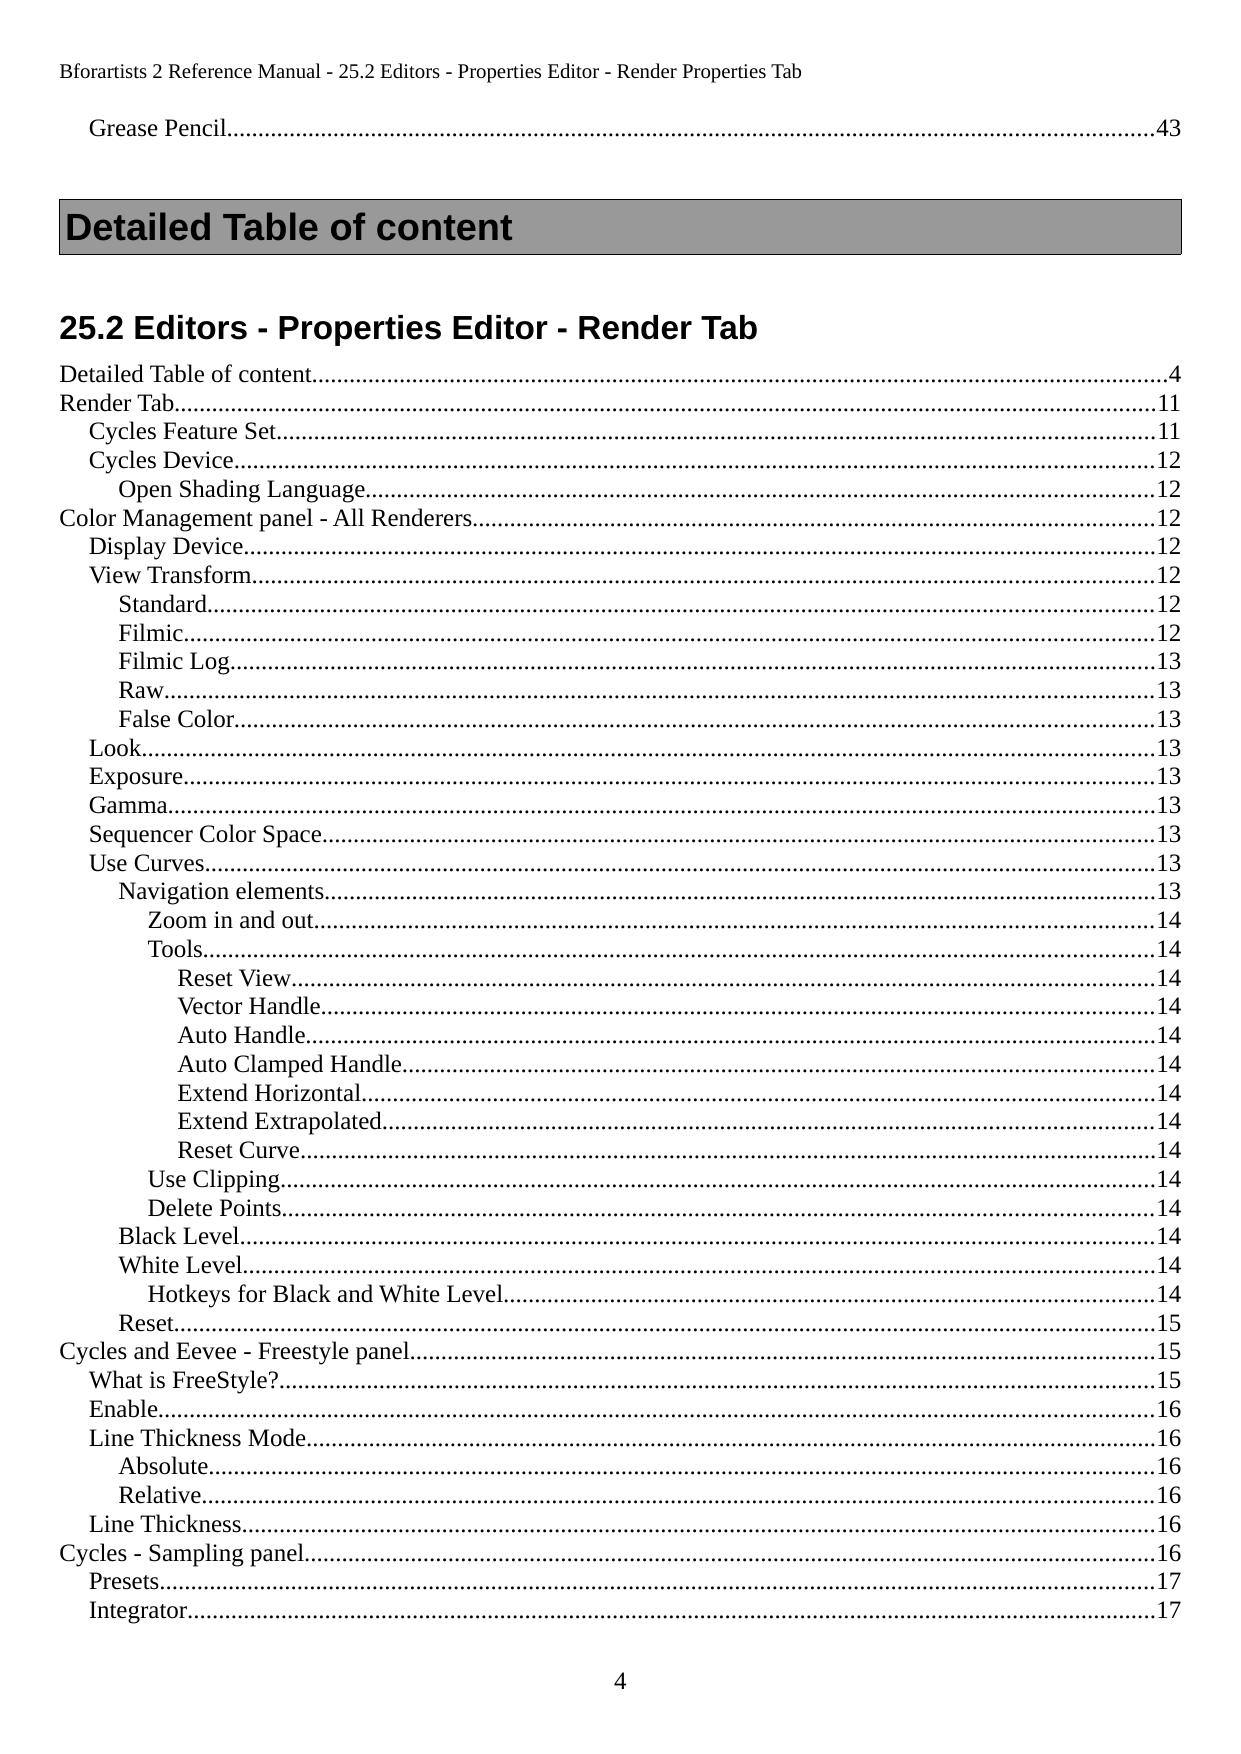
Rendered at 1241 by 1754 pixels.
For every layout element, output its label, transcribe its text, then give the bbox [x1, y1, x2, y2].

text Detailed Table of content 4 [59, 359, 1181, 388]
text Line Thickness Mode 16 [88, 1423, 1181, 1451]
text Display Device 12 [88, 531, 1181, 560]
text Open Shading Language 12 [118, 474, 1181, 503]
text Filmic Log 13 [118, 646, 1181, 675]
text What is FreeStyle? 15 [88, 1365, 1181, 1394]
text Vector Handle 14 [177, 991, 1181, 1020]
text Navigation elements 13 [118, 876, 1181, 905]
text Filmic 12 [118, 618, 1181, 646]
text Absolute 16 [118, 1451, 1181, 1480]
text Cycles Feature Set 11 [88, 416, 1181, 445]
text Raw 13 [118, 675, 1181, 704]
text Render Tab 11 [59, 388, 1181, 416]
text Enable 16 [88, 1394, 1181, 1423]
text Cycles - Sampling panel 16 [59, 1538, 1181, 1566]
text Gamma 13 [88, 790, 1181, 819]
text View Transform 12 [88, 560, 1181, 589]
text Auto Handle 14 [177, 1020, 1181, 1049]
text Color Management panel - All Renderers 12 [59, 503, 1181, 531]
text Grease Pencil 43 [88, 113, 1181, 141]
text Reset Curve 14 [177, 1135, 1181, 1164]
text Tools 14 [147, 934, 1181, 963]
text Standard 12 [118, 589, 1181, 618]
text Use Clipping 14 [147, 1164, 1181, 1193]
text Reset 15 [118, 1308, 1181, 1336]
text Look 13 [88, 733, 1181, 761]
text Hotkeys for Black and White Level 14 [147, 1279, 1181, 1308]
text Delete Points 14 [147, 1193, 1181, 1221]
table_header Detailed Table of content [60, 200, 1181, 254]
text Sequencer Color Space 13 [88, 819, 1181, 848]
text Line Thickness 16 [88, 1509, 1181, 1538]
text Relative 16 [118, 1480, 1181, 1509]
text Black Level 14 [118, 1221, 1181, 1250]
text Cycles and Eevee - Freestyle panel 15 [59, 1336, 1181, 1365]
text White Level 14 [118, 1250, 1181, 1279]
text Presets 17 [88, 1566, 1181, 1595]
text False Color 13 [118, 704, 1181, 733]
text Zoom in and out 14 [147, 905, 1181, 934]
text Extend Extrapolated 14 [177, 1106, 1181, 1135]
text Integrator 17 [88, 1595, 1181, 1624]
text Extend Horizontal 14 [177, 1078, 1181, 1106]
text Reset View 14 [177, 963, 1181, 991]
subtitle 25.2 Editors - Properties Editor - Render Tab [59, 308, 1181, 346]
text Use Curves 13 [88, 848, 1181, 876]
text Exposure 13 [88, 761, 1181, 790]
text Cycles Device 12 [88, 445, 1181, 474]
text Auto Clamped Handle 14 [177, 1049, 1181, 1078]
